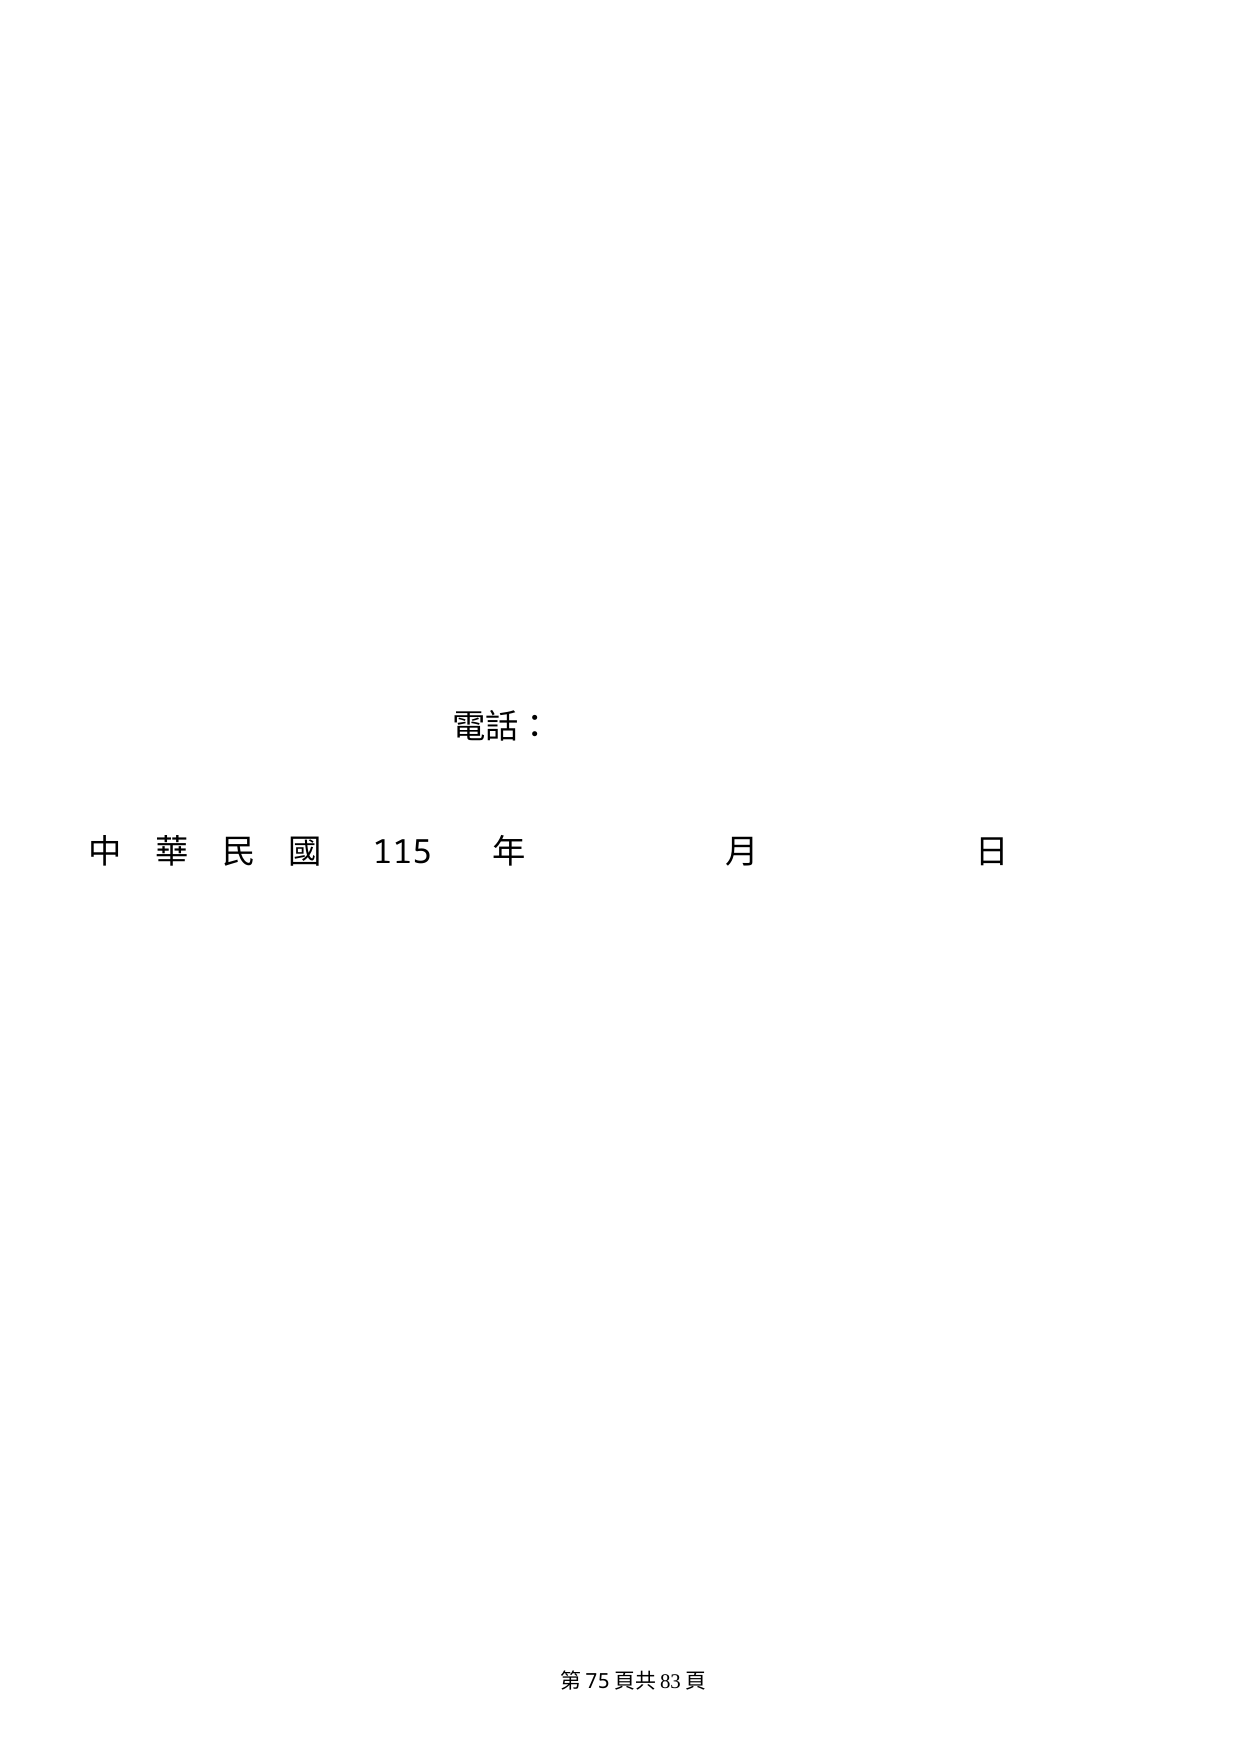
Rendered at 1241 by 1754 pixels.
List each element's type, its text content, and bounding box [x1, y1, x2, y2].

text 中 華 民 國 115 年 月 日 [89, 807, 1152, 870]
text 電話： [89, 682, 1152, 745]
